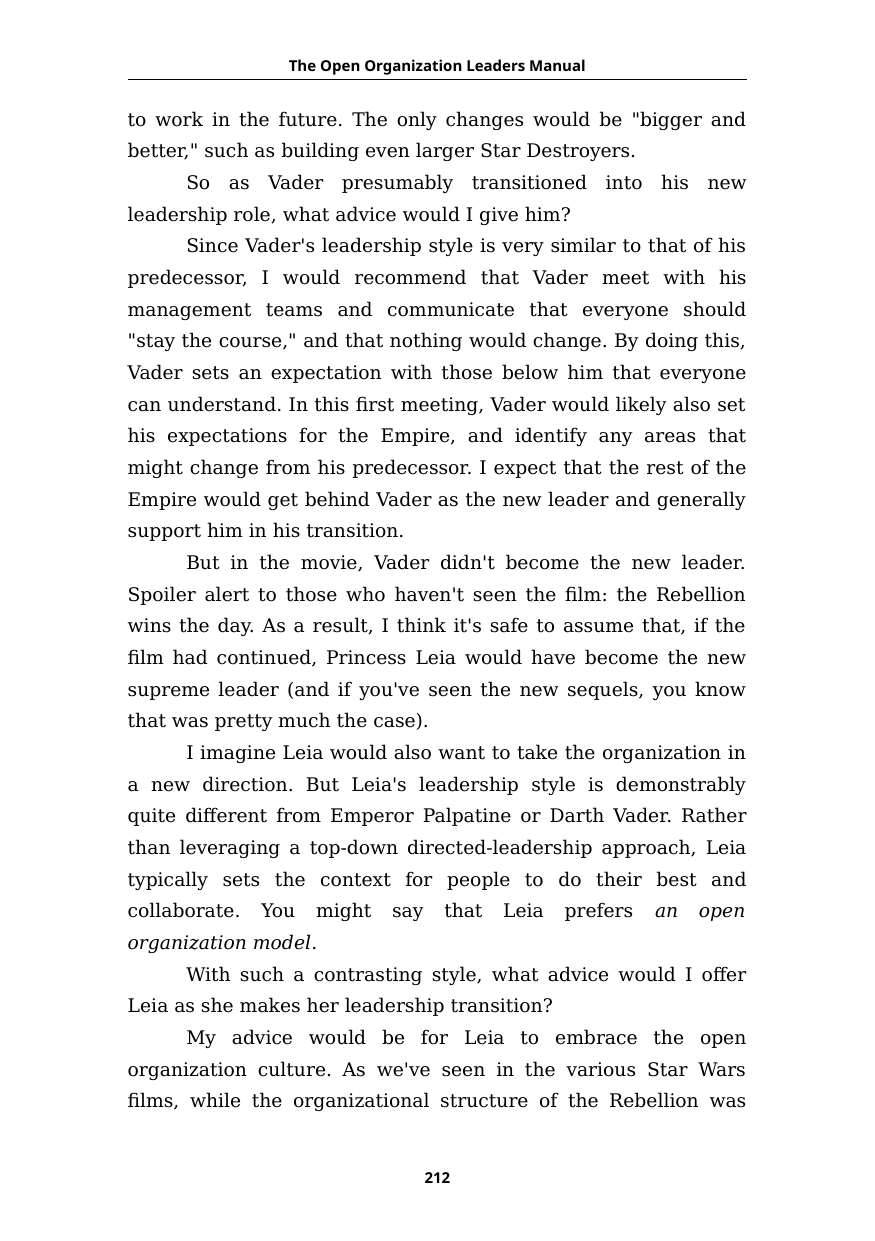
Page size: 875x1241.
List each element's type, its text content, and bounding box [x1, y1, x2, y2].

text So as Vader presumably transitioned into his new leadership role, what advice would I give him? [127, 172, 747, 226]
text I imagine Leia would also want to take the organization in a new direction. But Leia's leadership style is demonstrably quite different from Emperor Palpatine or Darth Vader. Rather than leveraging a top-down directed-leadership approach, Leia typically sets the context for people to do their best and collaborate. You might say that Leia prefers an open organization model. [127, 742, 747, 954]
text My advice would be for Leia to embrace the open organization culture. As we've seen in the various Star Wars films, while the organizational structure of the Rebellion was [127, 1027, 747, 1112]
text Since Vader's leadership style is very similar to that of his predecessor, I would recommend that Vader meet with his management teams and communicate that everyone should "stay the course," and that nothing would change. By doing this, Vader sets an expectation with those below him that everyone can understand. In this first meeting, Vader would likely also set his expectations for the Empire, and identify any areas that might change from his predecessor. I expect that the rest of the Empire would get behind Vader as the new leader and generally support him in his transition. [127, 235, 747, 542]
text With such a contrasting style, what advice would I offer Leia as she makes her leadership transition? [127, 964, 747, 1017]
text to work in the future. The only changes would be "bigger and better," such as building even larger Star Destroyers. [127, 109, 747, 162]
text But in the movie, Vader didn't become the new leader. Spoiler alert to those who haven't seen the film: the Rebellion wins the day. As a result, I think it's safe to assume that, if the film had continued, Princess Leia would have become the new supreme leader (and if you've seen the new sequels, you know that was pretty much the case). [127, 552, 747, 732]
